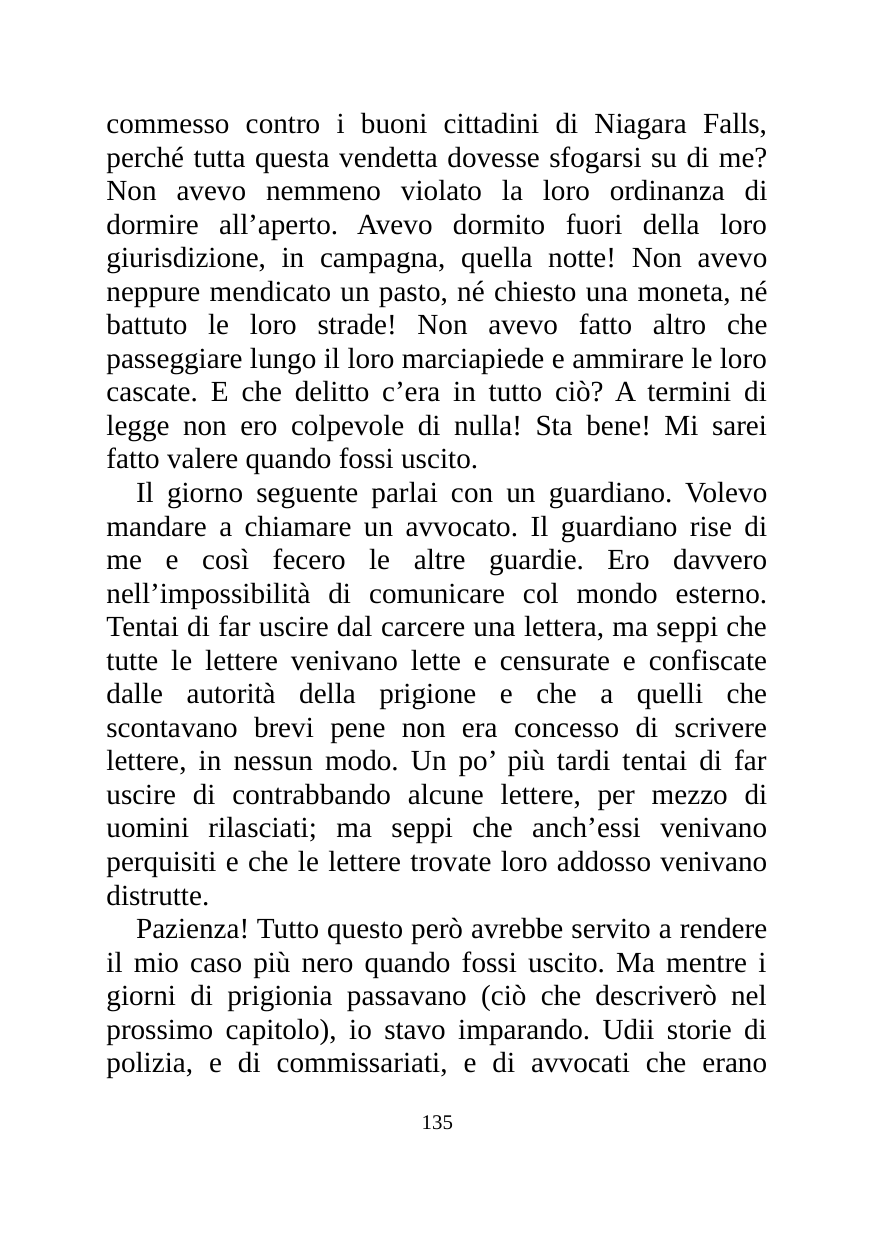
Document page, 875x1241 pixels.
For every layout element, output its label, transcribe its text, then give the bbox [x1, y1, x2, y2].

text Pazienza! Tutto questo però avrebbe servito a rendere il mio caso più nero quando fossi uscito. Ma mentre i giorni di prigionia passavano (ciò che descriverò nel prossimo capitolo), io stavo imparando. Udii storie di polizia, e di commissariati, e di avvocati che erano [106, 911, 768, 1079]
text Il giorno seguente parlai con un guardiano. Volevo mandare a chiamare un avvocato. Il guardiano rise di me e così fecero le altre guardie. Ero davvero nell’impossibilità di comunicare col mondo esterno. Tentai di far uscire dal carcere una lettera, ma seppi che tutte le lettere venivano lette e censurate e confiscate dalle autorità della prigione e che a quelli che scontavano brevi pene non era concesso di scrivere lettere, in nessun modo. Un po’ più tardi tentai di far uscire di contrabbando alcune lettere, per mezzo di uomini rilasciati; ma seppi che anch’essi venivano perquisiti e che le lettere trovate loro addosso venivano distrutte. [106, 475, 768, 911]
text commesso contro i buoni cittadini di Niagara Falls, perché tutta questa vendetta dovesse sfogarsi su di me? Non avevo nemmeno violato la loro ordinanza di dormire all’aperto. Avevo dormito fuori della loro giurisdizione, in campagna, quella notte! Non avevo neppure mendicato un pasto, né chiesto una moneta, né battuto le loro strade! Non avevo fatto altro che passeggiare lungo il loro marciapiede e ammirare le loro cascate. E che delitto c’era in tutto ciò? A termini di legge non ero colpevole di nulla! Sta bene! Mi sarei fatto valere quando fossi uscito. [106, 106, 768, 475]
